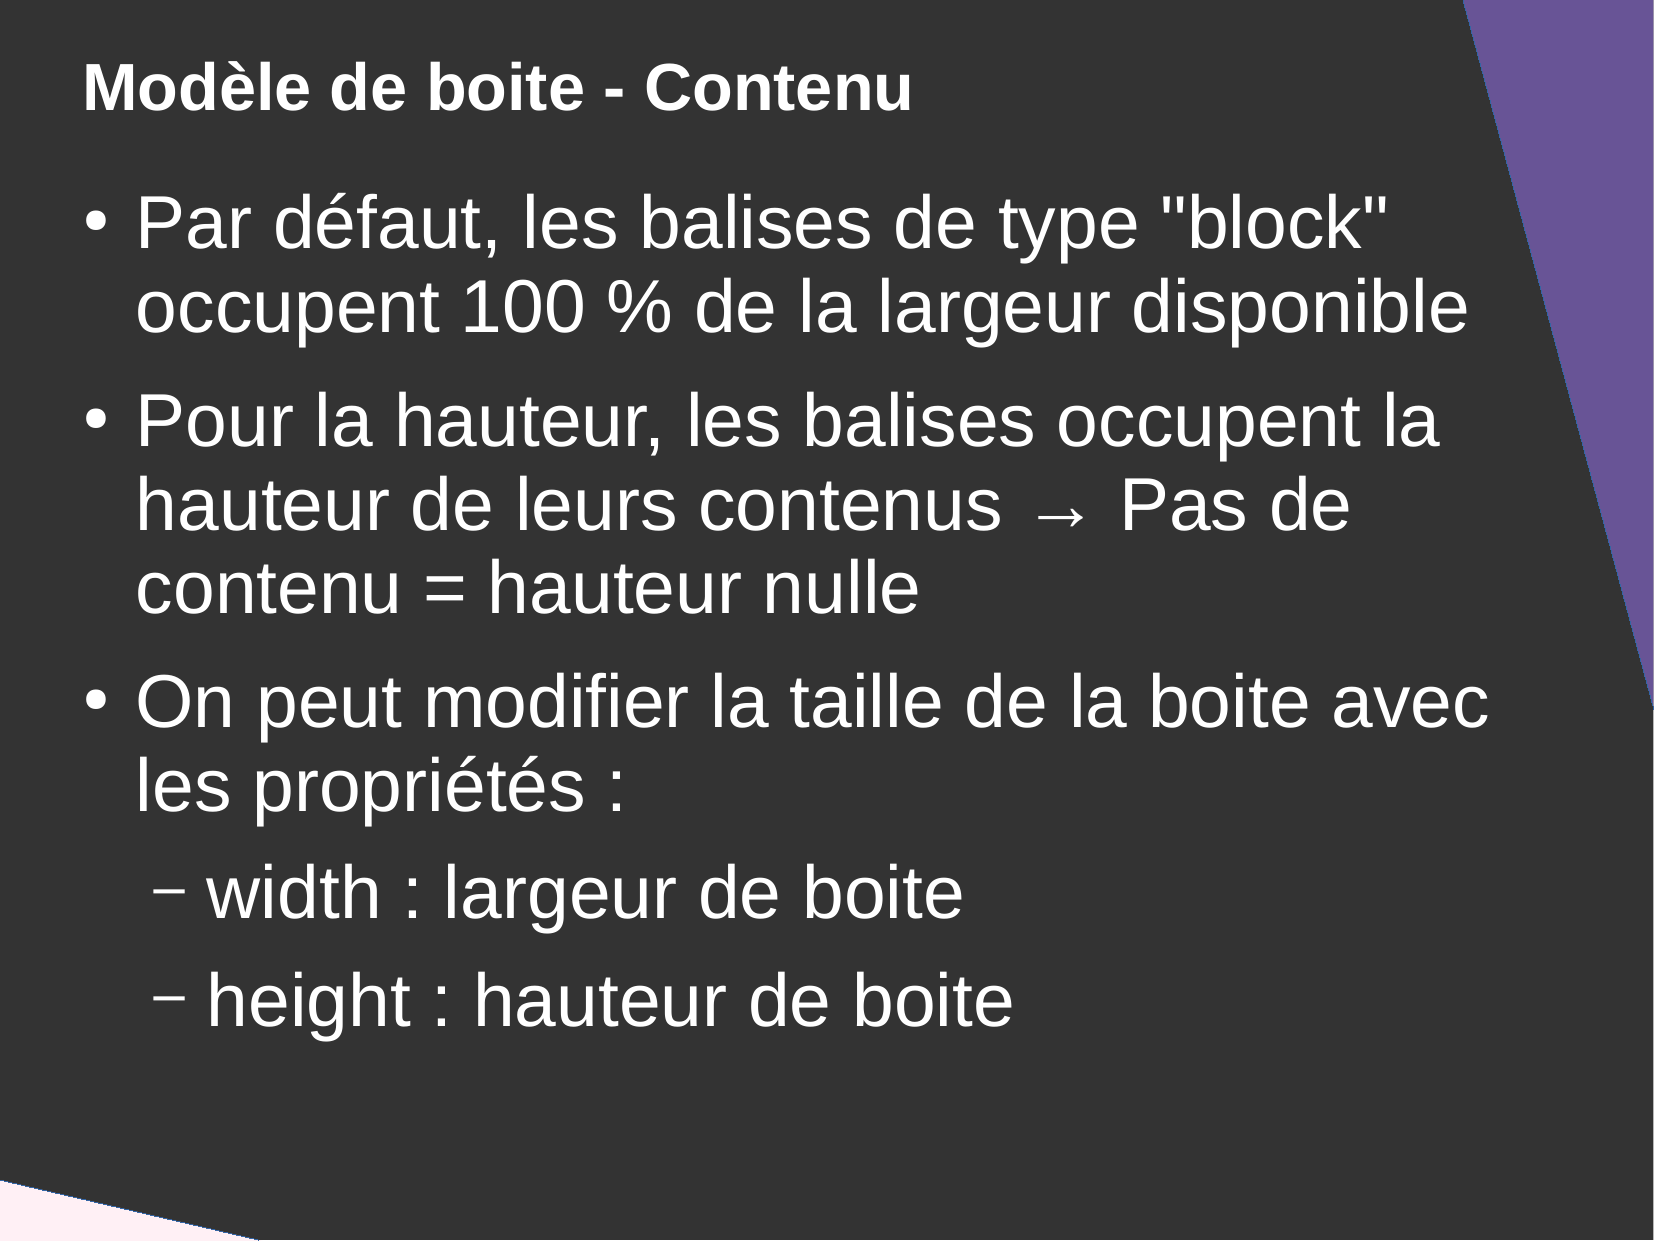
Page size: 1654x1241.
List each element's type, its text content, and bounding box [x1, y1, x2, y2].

list Par défaut, les balises de type "block" occupent 100 % de la largeur disponible Pour la hauteur, les balises occupent la hauteur de leurs contenus → Pas de contenu = hauteur nulle On peut modifier la taille de la boite avec les propriétés : width : largeur de boite height : hauteur de boite [64, 180, 1604, 1063]
title Modèle de boite - Contenu [82, 49, 1571, 130]
text_box [1463, 0, 1654, 710]
text_box [0, 1180, 263, 1241]
